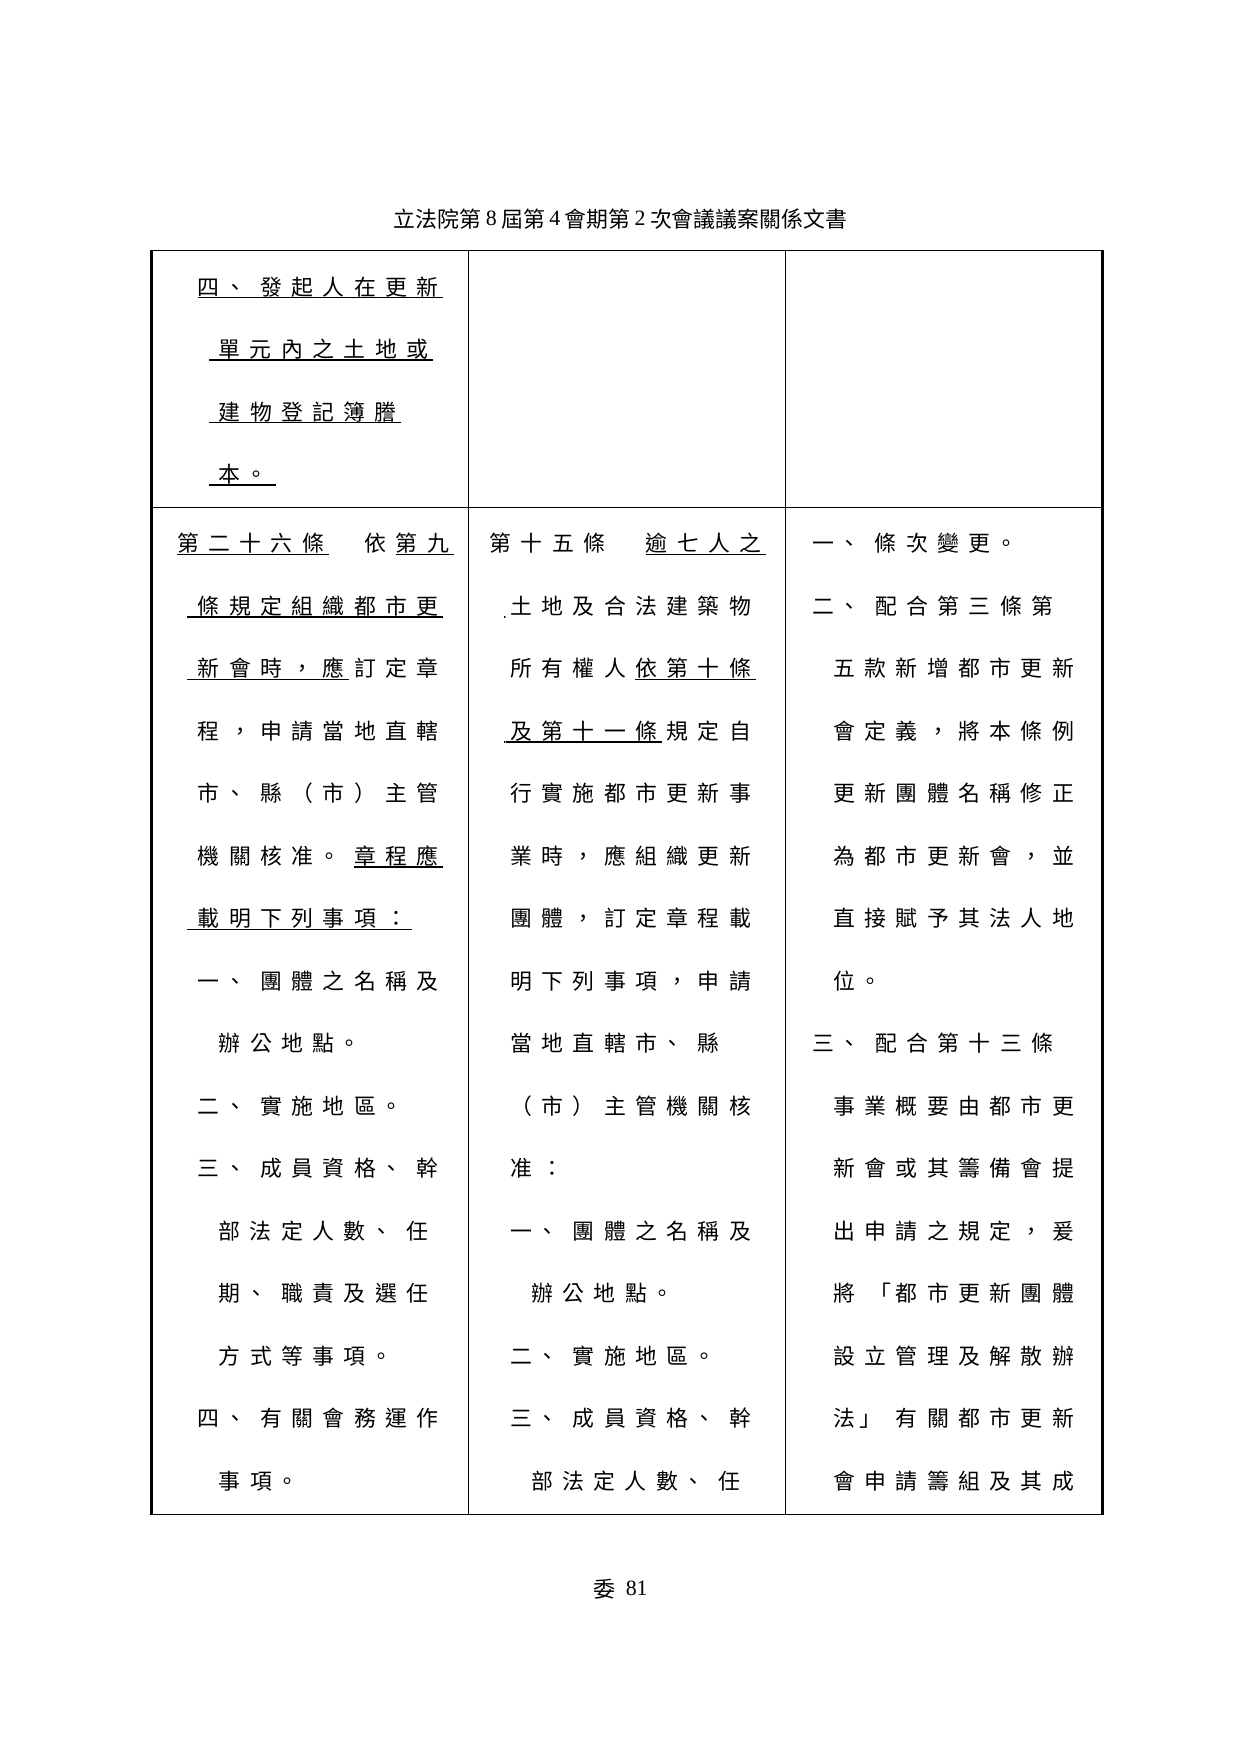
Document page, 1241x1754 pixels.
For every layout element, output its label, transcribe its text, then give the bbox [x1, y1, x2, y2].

table_cell [786, 251, 1101, 507]
table_cell [469, 251, 785, 507]
table_cell 一、條次變更。 二、配合第三條第五款新增都市更新會定義，將本條例更新團體名稱修正為都市更新會，並直接賦予其法人地位。 三、配合第十三條事業概要由都市更新會或其籌備會提出申請之規定，爰將「都市更新團體設立管理及解散辦法」有關都市更新會申請籌組及其成 [786, 508, 1101, 1514]
table_cell 第二十六條 依第九條規定組織都市更新會時，應訂定章程，申請當地直轄市、縣（市）主管機關核准。章程應載明下列事項： 一、團體之名稱及辦公地點。 二、實施地區。 三、成員資格、幹部法定人數、任期、職責及選任方式等事項。 四、有關會務運作事項。 [153, 508, 468, 1514]
table_cell 四、發起人在更新單元內之土地或建物登記簿謄本。 [153, 251, 468, 507]
table_cell 第十五條 逾七人之土地及合法建築物所有權人依第十條及第十一條規定自行實施都市更新事業時，應組織更新團體，訂定章程載明下列事項，申請當地直轄市、縣（市）主管機關核准： 一、團體之名稱及辦公地點。 二、實施地區。 三、成員資格、幹部法定人數、任 [469, 508, 785, 1514]
